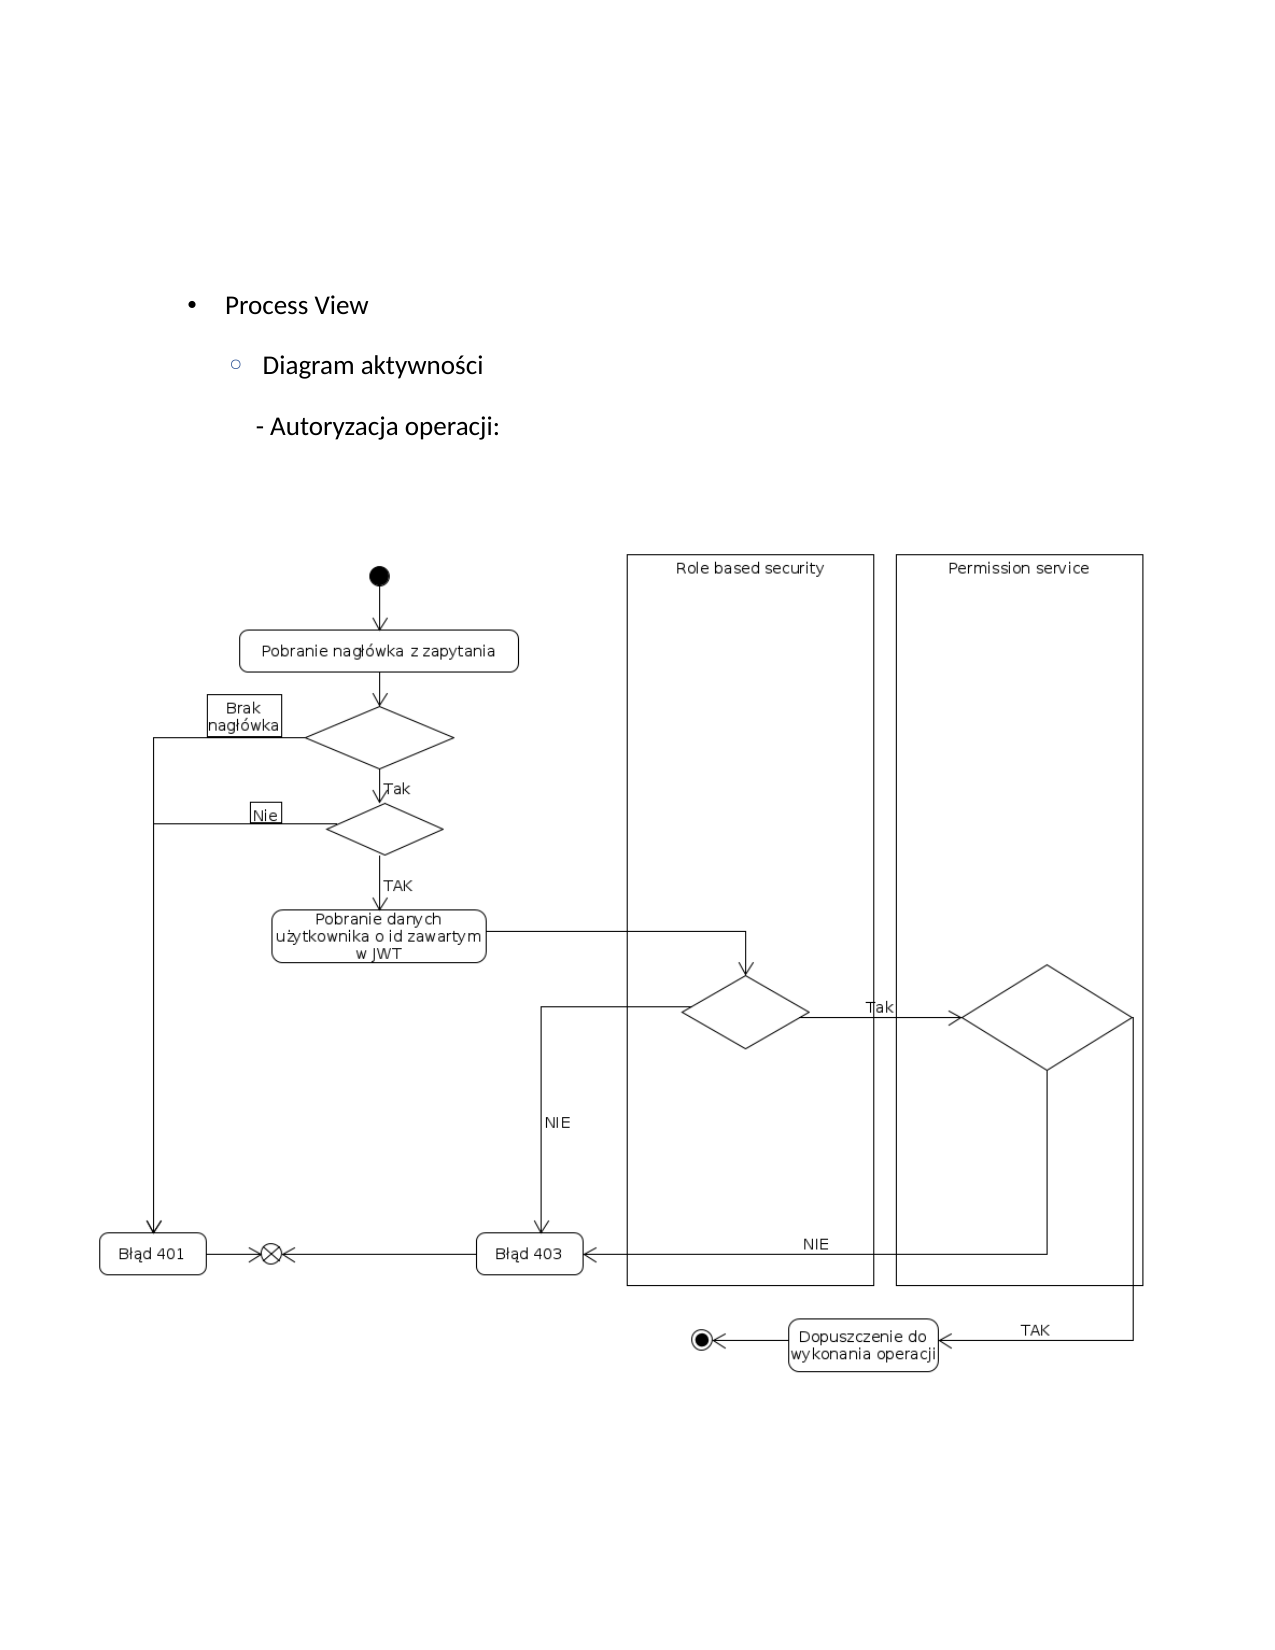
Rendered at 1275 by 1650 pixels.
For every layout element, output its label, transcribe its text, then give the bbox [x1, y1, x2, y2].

picture [96, 509, 1179, 1383]
subtitle - Autoryzacja operacji: [150, 409, 1125, 442]
subtitle Diagram aktywności [225, 348, 1125, 382]
subtitle Process View [187, 288, 1125, 321]
